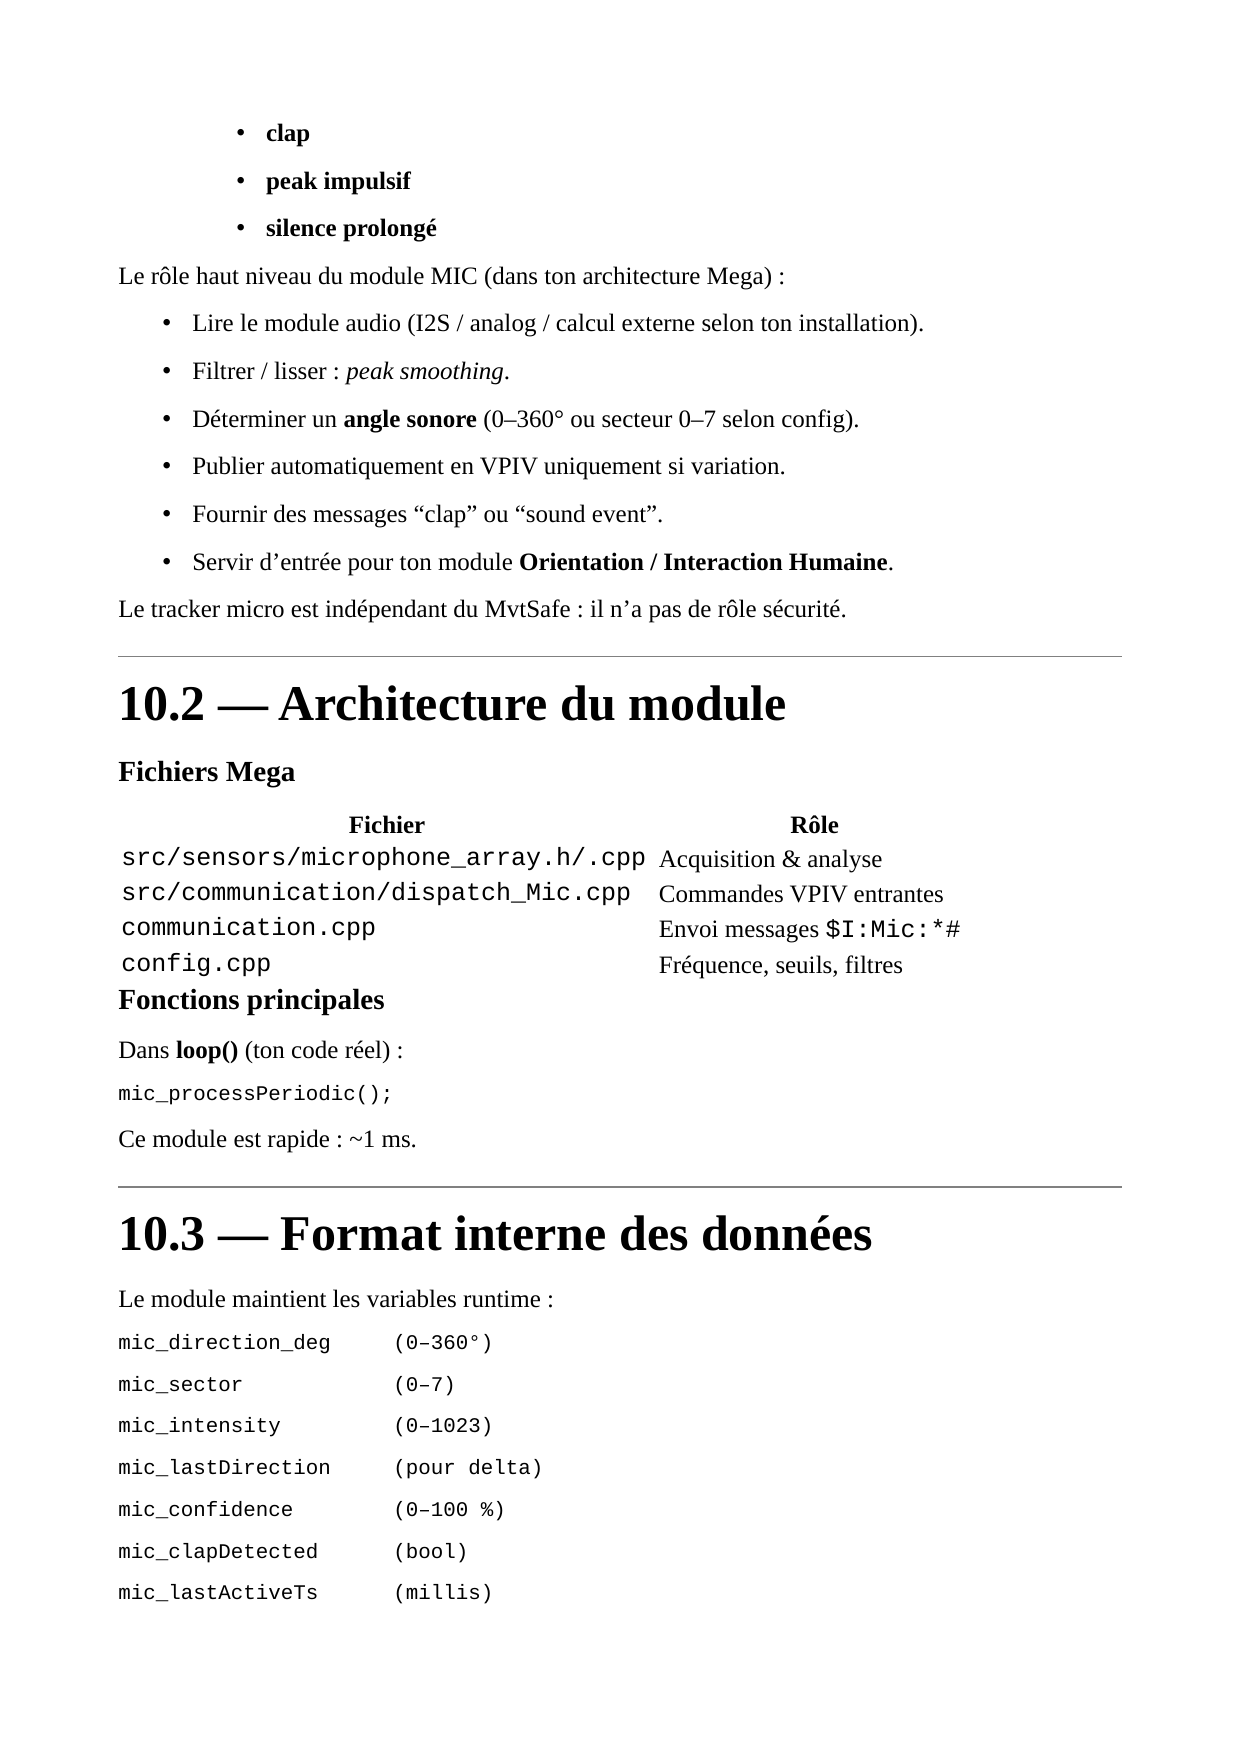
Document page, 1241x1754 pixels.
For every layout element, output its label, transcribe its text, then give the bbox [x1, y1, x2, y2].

table_cell src/communication/dispatch_Mic.cpp [118, 876, 656, 911]
subtitle 10.2 — Architecture du module [118, 673, 1122, 731]
table_cell src/sensors/microphone_array.h/.cpp [118, 842, 656, 876]
table_header Rôle [656, 807, 973, 842]
list Filtrer / lisser : peak smoothing. [162, 356, 1122, 385]
text mic_confidence (0–100 %) [118, 1499, 1122, 1522]
table_header Fichier [118, 807, 656, 842]
text Dans loop() (ton code réel) : [118, 1035, 1122, 1064]
text mic_lastDirection (pour delta) [118, 1457, 1122, 1481]
table_cell config.cpp [118, 948, 656, 982]
list Publier automatiquement en VPIV uniquement si variation. [162, 451, 1122, 480]
list Lire le module audio (I2S / analog / calcul externe selon ton installation). [162, 308, 1122, 337]
list Déterminer un angle sonore (0–360° ou secteur 0–7 selon config). [162, 404, 1122, 432]
text mic_lastActiveTs (millis) [118, 1582, 1122, 1606]
table_cell Envoi messages $I:Mic:*# [656, 911, 973, 947]
text Le tracker micro est indépendant du MvtSafe : il n’a pas de rôle sécurité. [118, 594, 1122, 623]
list Fournir des messages “clap” ou “sound event”. [162, 499, 1122, 528]
text mic_sector (0–7) [118, 1373, 1122, 1397]
list clap [236, 118, 1122, 147]
table_cell communication.cpp [118, 911, 656, 947]
list silence prolongé [236, 213, 1122, 242]
text mic_clapDetected (bool) [118, 1541, 1122, 1564]
subtitle Fichiers Mega [118, 754, 1122, 787]
text Le module maintient les variables runtime : [118, 1284, 1122, 1313]
text Le rôle haut niveau du module MIC (dans ton architecture Mega) : [118, 261, 1122, 290]
table_cell Acquisition & analyse [656, 842, 973, 876]
list Servir d’entrée pour ton module Orientation / Interaction Humaine. [162, 547, 1122, 575]
subtitle 10.3 — Format interne des données [118, 1203, 1122, 1261]
table_cell Commandes VPIV entrantes [656, 876, 973, 911]
text mic_intensity (0–1023) [118, 1415, 1122, 1439]
text mic_direction_deg (0–360°) [118, 1332, 1122, 1355]
subtitle Fonctions principales [118, 982, 1122, 1016]
table_cell Fréquence, seuils, filtres [656, 948, 973, 982]
list peak impulsif [236, 166, 1122, 194]
text mic_processPeriodic(); [118, 1083, 1122, 1106]
text Ce module est rapide : ~1 ms. [118, 1124, 1122, 1153]
